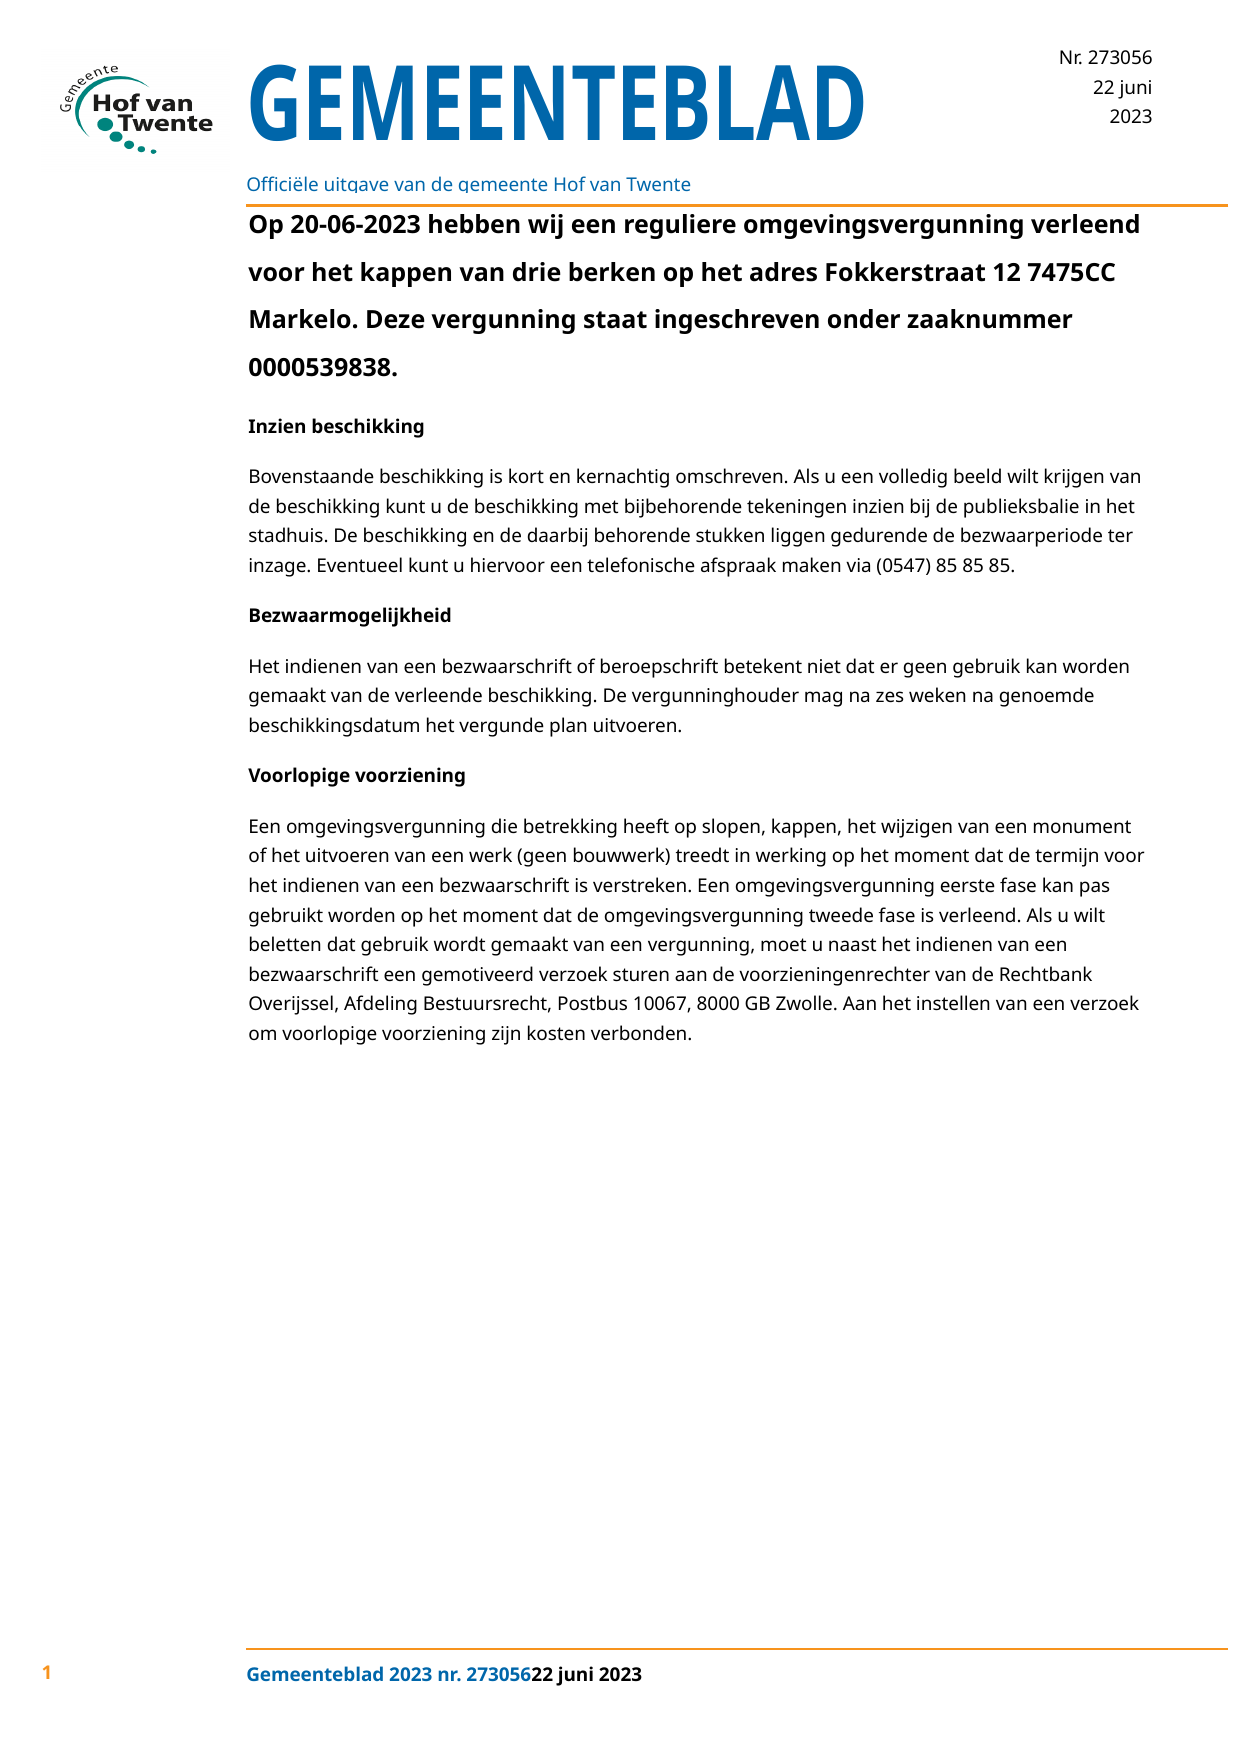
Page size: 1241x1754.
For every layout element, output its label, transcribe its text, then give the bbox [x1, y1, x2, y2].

text Een omgevingsvergunning die betrekking heeft op slopen, kappen, het wijzigen van een monument of het uitvoeren van een werk (geen bouwwerk) treedt in werking op het moment dat de termijn voor het indienen van een bezwaarschrift is verstreken. Een omgevingsvergunning eerste fase kan pas gebruikt worden op het moment dat de omgevingsvergunning tweede fase is verleend. Als u wilt beletten dat gebruik wordt gemaakt van een vergunning, moet u naast het indienen van een bezwaarschrift een gemotiveerd verzoek sturen aan de voorzieningenrechter van de Rechtbank Overijssel, Afdeling Bestuursrecht, Postbus 10067, 8000 GB Zwolle. Aan het instellen van een verzoek om voorlopige voorziening zijn kosten verbonden. [248, 813, 1152, 1046]
text Voorlopige voorziening [248, 763, 1152, 788]
text Inzien beschikking [248, 413, 1152, 439]
text Bezwaarmogelijkheid [248, 603, 1152, 628]
picture [41, 47, 231, 172]
text Bovenstaande beschikking is kort en kernachtig omschreven. Als u een volledig beeld wilt krijgen van de beschikking kunt u de beschikking met bijbehorende tekeningen inzien bij de publieksbalie in het stadhuis. De beschikking en de daarbij behorende stukken liggen gedurende de bezwaarperiode ter inzage. Eventueel kunt u hiervoor een telefonische afspraak maken via (0547) 85 85 85. [248, 463, 1152, 578]
text Het indienen van een bezwaarschrift of beroepschrift betekent niet dat er geen gebruik kan worden gemaakt van de verleende beschikking. De vergunninghouder mag na zes weken na genoemde beschikkingsdatum het vergunde plan uitvoeren. [248, 653, 1152, 738]
text Op 20-06-2023 hebben wij een reguliere omgevingsvergunning verleend voor het kappen van drie berken op het adres Fokkerstraat 12 7475CC Markelo. Deze vergunning staat ingeschreven onder zaaknummer 0000539838. [248, 207, 1152, 384]
